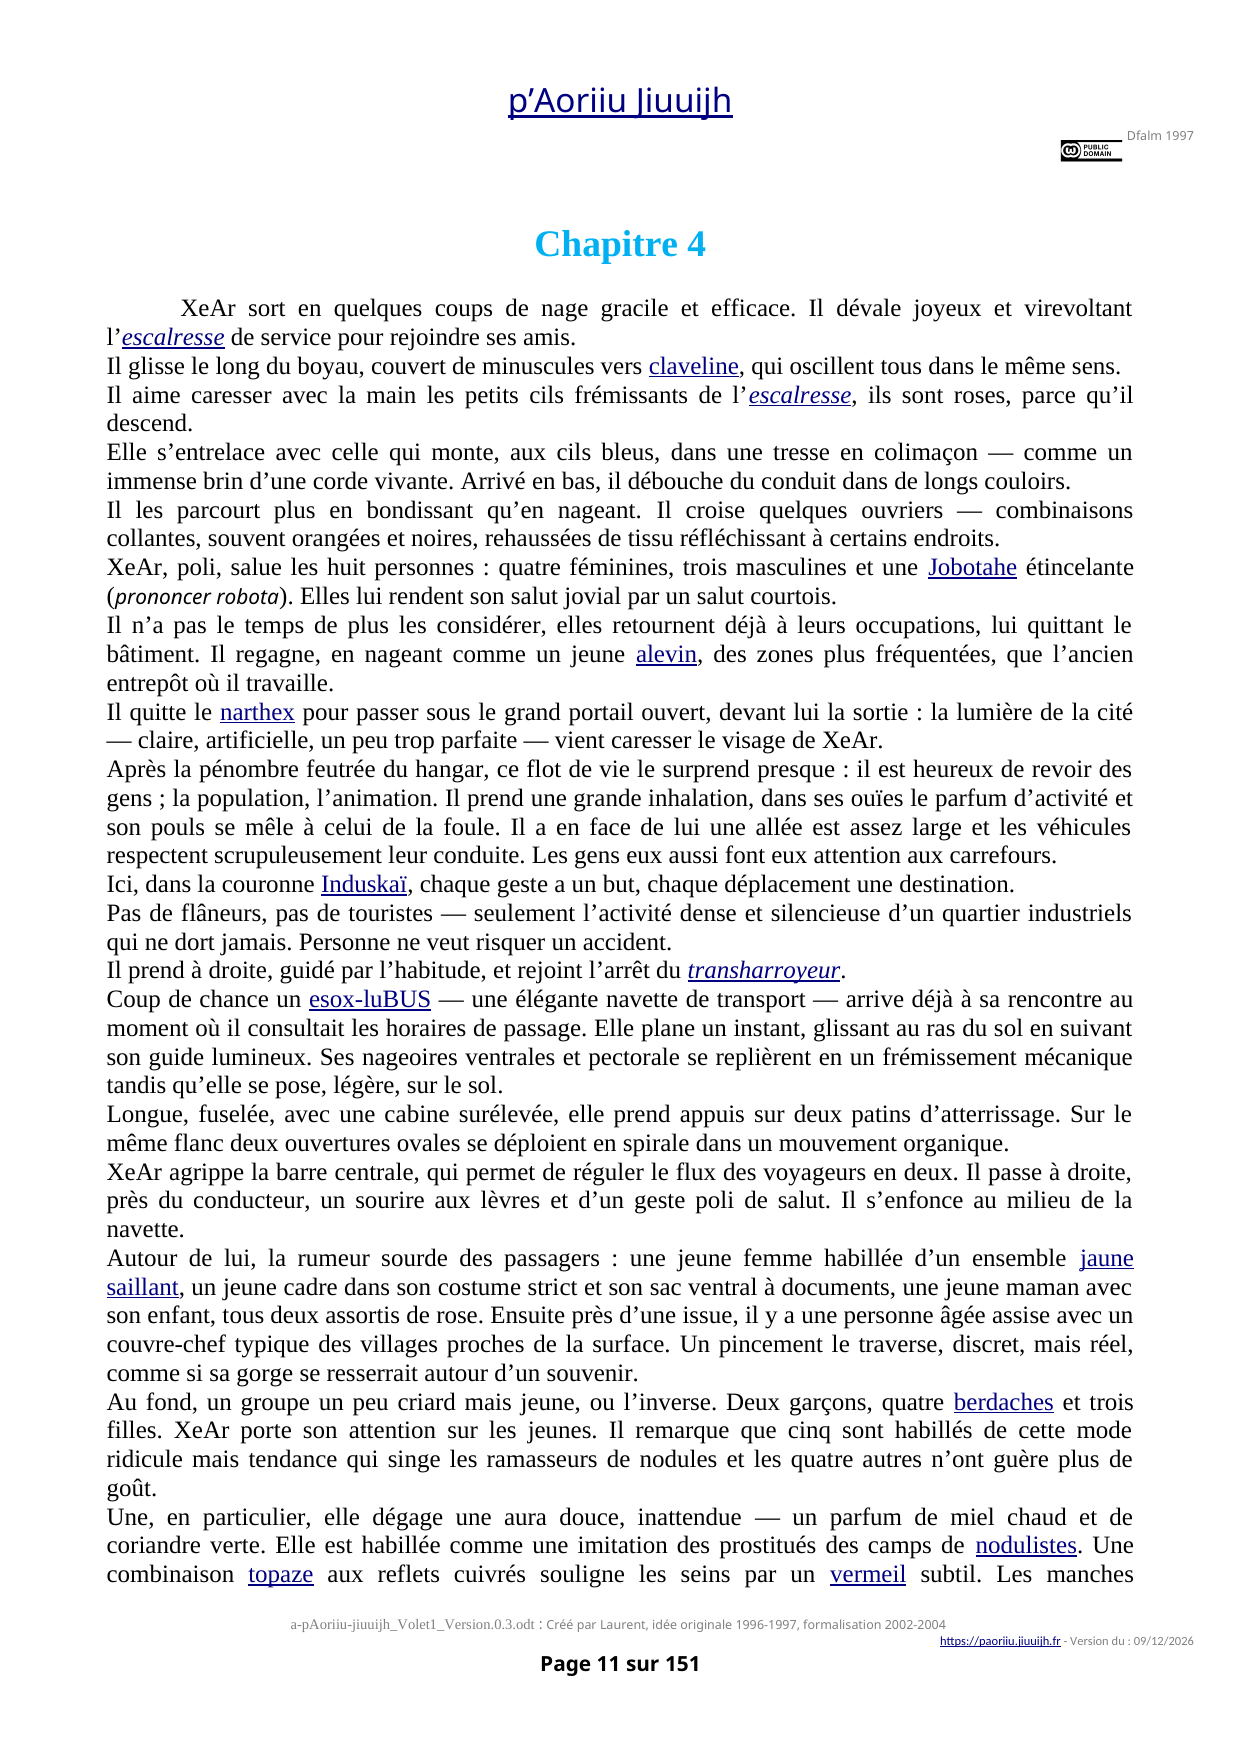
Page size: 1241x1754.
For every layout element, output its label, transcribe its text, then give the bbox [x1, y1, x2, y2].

text Autour de lui, la rumeur sourde des passagers : une jeune femme habillée d’un ensemble jaune saillant, un jeune cadre dans son costume strict et son sac ventral à documents, une jeune maman avec son enfant, tous deux assortis de rose. Ensuite près d’une issue, il y a une personne âgée assise avec un couvre-chef typique des villages proches de la surface. Un pincement le traverse, discret, mais réel, comme si sa gorge se resserrait autour d’un souvenir. [106, 1243, 1134, 1387]
text Il prend à droite, guidé par l’habitude, et rejoint l’arrêt du transharroyeur. [106, 955, 1134, 984]
text XeAr sort en quelques coups de nage gracile et efficace. Il dévale joyeux et virevoltant l’escalresse de service pour rejoindre ses amis. [106, 293, 1134, 351]
text Une, en particulier, elle dégage une aura douce, inattendue — un parfum de miel chaud et de coriandre verte. Elle est habillée comme une imitation des prostitués des camps de nodulistes. Une combinaison topaze aux reflets cuivrés souligne les seins par un vermeil subtil. Les manches [106, 1502, 1134, 1588]
text Au fond, un groupe un peu criard mais jeune, ou l’inverse. Deux garçons, quatre berdaches et trois filles. XeAr porte son attention sur les jeunes. Il remarque que cinq sont habillés de cette mode ridicule mais tendance qui singe les ramasseurs de nodules et les quatre autres n’ont guère plus de goût. [106, 1387, 1134, 1502]
text Il les parcourt plus en bondissant qu’en nageant. Il croise quelques ouvriers — combinaisons collantes, souvent orangées et noires, rehaussées de tissu réfléchissant à certains endroits. [106, 495, 1134, 552]
text XeAr, poli, salue les huit personnes : quatre féminines, trois masculines et une Jobotahe étincelante (prononcer robota). Elles lui rendent son salut jovial par un salut courtois. [106, 552, 1134, 610]
text Après la pénombre feutrée du hangar, ce flot de vie le surprend presque : il est heureux de revoir des gens ; la population, l’animation. Il prend une grande inhalation, dans ses ouïes le parfum d’activité et son pouls se mêle à celui de la foule. Il a en face de lui une allée est assez large et les véhicules respectent scrupuleusement leur conduite. Les gens eux aussi font eux attention aux carrefours. [106, 754, 1134, 869]
text Pas de flâneurs, pas de touristes — seulement l’activité dense et silencieuse d’un quartier industriels qui ne dort jamais. Personne ne veut risquer un accident. [106, 898, 1134, 955]
text Chapitre 4 [106, 222, 1134, 265]
text Longue, fuselée, avec une cabine surélevée, elle prend appuis sur deux patins d’atterrissage. Sur le même flanc deux ouvertures ovales se déploient en spirale dans un mouvement organique. [106, 1099, 1134, 1157]
text Il aime caresser avec la main les petits cils frémissants de l’escalresse, ils sont roses, parce qu’il descend. [106, 380, 1134, 437]
text XeAr agrippe la barre centrale, qui permet de réguler le flux des voyageurs en deux. Il passe à droite, près du conducteur, un sourire aux lèvres et d’un geste poli de salut. Il s’enfonce au milieu de la navette. [106, 1157, 1134, 1243]
text Coup de chance un esox-luBUS — une élégante navette de transport — arrive déjà à sa rencontre au moment où il consultait les horaires de passage. Elle plane un instant, glissant au ras du sol en suivant son guide lumineux. Ses nageoires ventrales et pectorale se replièrent en un frémissement mécanique tandis qu’elle se pose, légère, sur le sol. [106, 984, 1134, 1099]
text Il n’a pas le temps de plus les considérer, elles retournent déjà à leurs occupations, lui quittant le bâtiment. Il regagne, en nageant comme un jeune alevin, des zones plus fréquentées, que l’ancien entrepôt où il travaille. [106, 610, 1134, 697]
text Il glisse le long du boyau, couvert de minuscules vers claveline, qui oscillent tous dans le même sens. [106, 351, 1134, 380]
text Ici, dans la couronne Induskaï, chaque geste a un but, chaque déplacement une destination. [106, 869, 1134, 898]
text Il quitte le narthex pour passer sous le grand portail ouvert, devant lui la sortie : la lumière de la cité — claire, artificielle, un peu trop parfaite — vient caresser le visage de XeAr. [106, 697, 1134, 754]
text Elle s’entrelace avec celle qui monte, aux cils bleus, dans une tresse en colimaçon — comme un immense brin d’une corde vivante. Arrivé en bas, il débouche du conduit dans de longs couloirs. [106, 437, 1134, 495]
